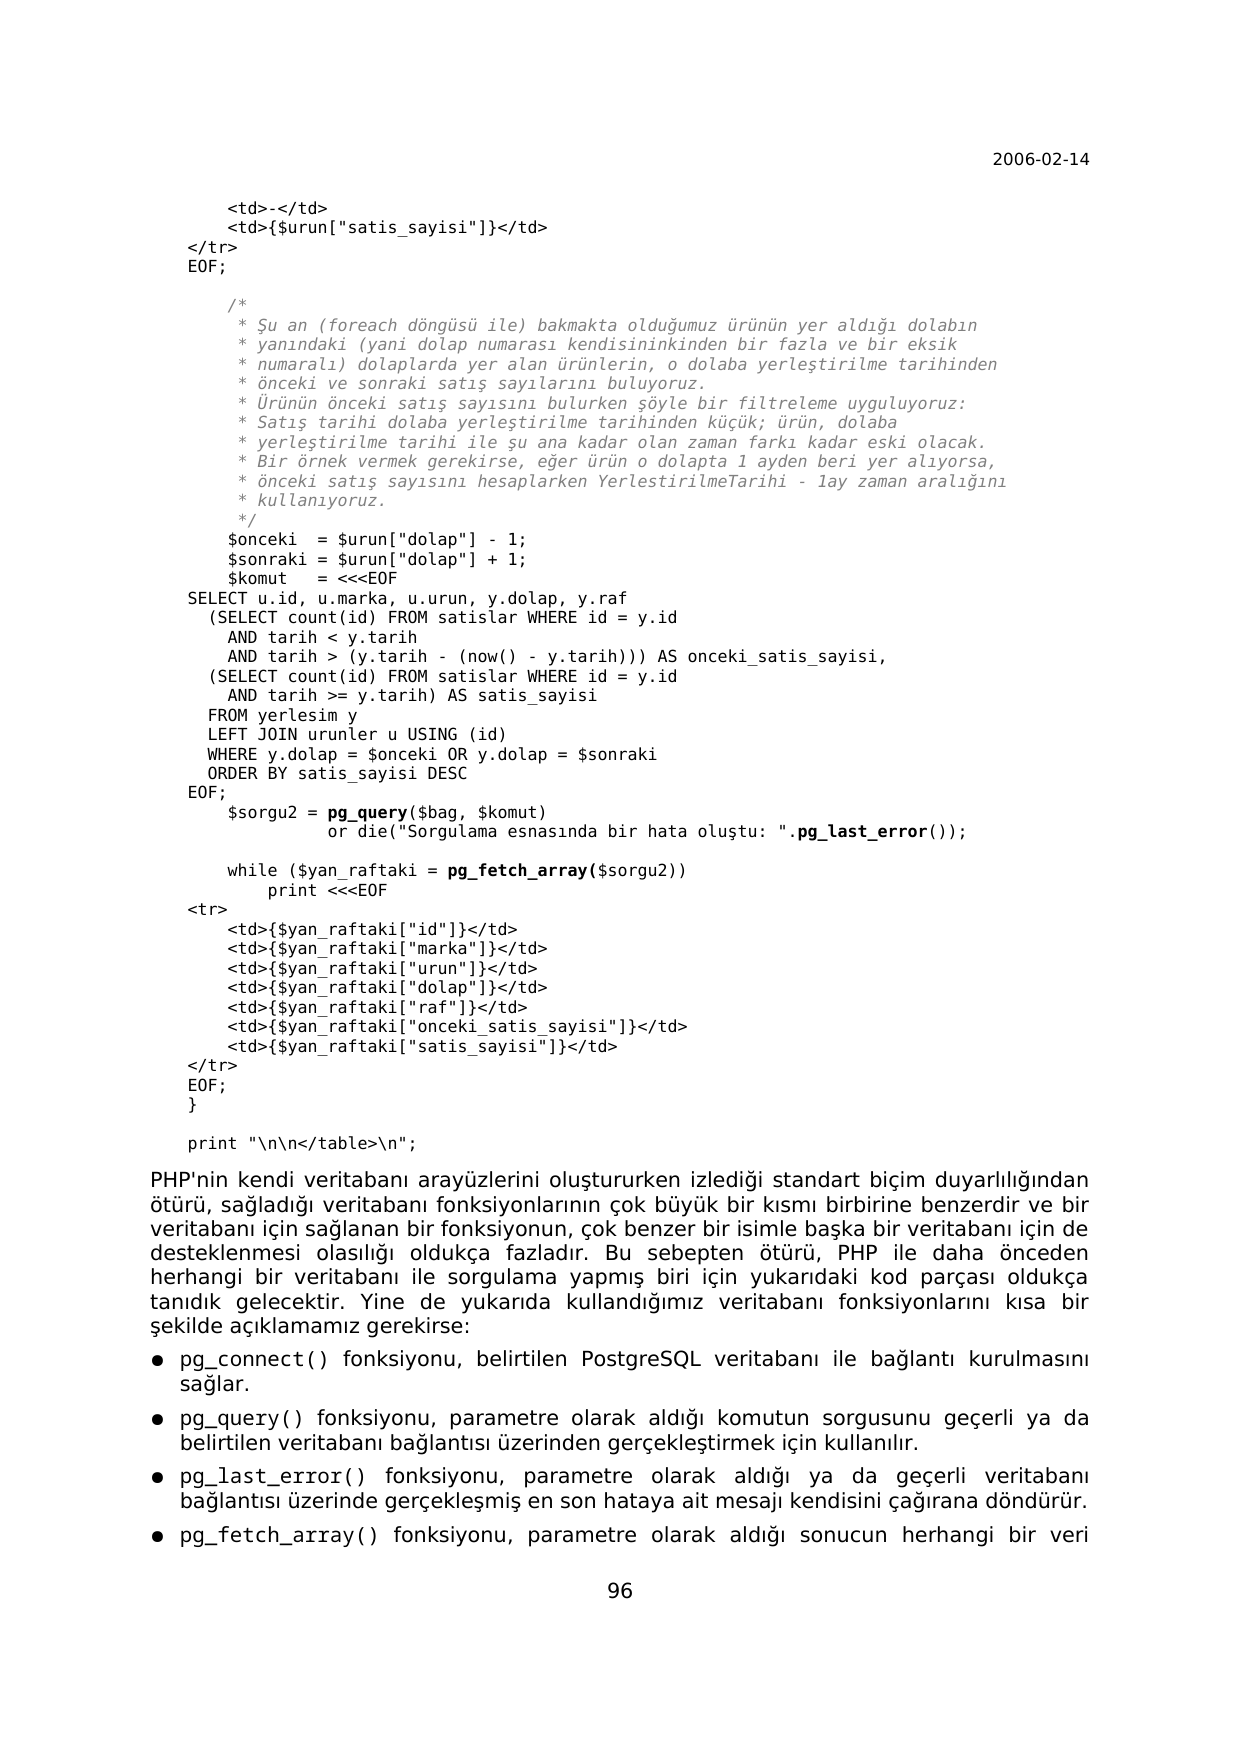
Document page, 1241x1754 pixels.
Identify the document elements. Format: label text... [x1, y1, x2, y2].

list pg_connect() fonksiyonu, belirtilen PostgreSQL veritabanı ile bağlantı kurulmasını sağlar. [150, 1344, 1090, 1397]
list pg_fetch_array() fonksiyonu, parametre olarak aldığı sonucun herhangi bir veri [150, 1520, 1090, 1548]
text <td>-</td> <td>{$urun["satis_sayisi"]}</td> </tr> EOF; /* * Şu an (foreach döngüsü ile) bakmakta olduğumuz ürünün yer aldığı dolabın * yanındaki (yani dolap numarası kendisininkinden bir fazla ve bir eksik * numaralı) dolaplarda yer alan ürünlerin, o dolaba yerleştirilme tarihinden * önceki ve sonraki satış sayılarını buluyoruz. * Ürünün önceki satış sayısını bulurken şöyle bir filtreleme uyguluyoruz: * Satış tarihi dolaba yerleştirilme tarihinden küçük; ürün, dolaba * yerleştirilme tarihi ile şu ana kadar olan zaman farkı kadar eski olacak. * Bir örnek vermek gerekirse, eğer ürün o dolapta 1 ayden beri yer alıyorsa, * önceki satış sayısını hesaplarken YerlestirilmeTarihi - 1ay zaman aralığını * kullanıyoruz. */ $onceki = $urun["dolap"] - 1; $sonraki = $urun["dolap"] + 1; $komut = <<<EOF SELECT u.id, u.marka, u.urun, y.dolap, y.raf (SELECT count(id) FROM satislar WHERE id = y.id AND tarih < y.tarih AND tarih > (y.tarih - (now() - y.tarih))) AS onceki_satis_sayisi, (SELECT count(id) FROM satislar WHERE id = y.id AND tarih >= y.tarih) AS satis_sayisi FROM yerlesim y LEFT JOIN urunler u USING (id) WHERE y.dolap = $onceki OR y.dolap = $sonraki ORDER BY satis_sayisi DESC EOF; $sorgu2 = pg_query($bag, $komut) or die("Sorgulama esnasında bir hata oluştu: ".pg_last_error()); while ($yan_raftaki = pg_fetch_array($sorgu2)) print <<<EOF <tr> <td>{$yan_raftaki["id"]}</td> <td>{$yan_raftaki["marka"]}</td> <td>{$yan_raftaki["urun"]}</td> <td>{$yan_raftaki["dolap"]}</td> <td>{$yan_raftaki["raf"]}</td> <td>{$yan_raftaki["onceki_satis_sayisi"]}</td> <td>{$yan_raftaki["satis_sayisi"]}</td> </tr> EOF; } print "\n\n</table>\n"; [187, 199, 1090, 1153]
list pg_query() fonksiyonu, parametre olarak aldığı komutun sorgusunu geçerli ya da belirtilen veritabanı bağlantısı üzerinden gerçekleştirmek için kullanılır. [150, 1403, 1090, 1455]
text PHP'nin kendi veritabanı arayüzlerini oluştururken izlediği standart biçim duyarlılığından ötürü, sağladığı veritabanı fonksiyonlarının çok büyük bir kısmı birbirine benzerdir ve bir veritabanı için sağlanan bir fonksiyonun, çok benzer bir isimle başka bir veritabanı için de desteklenmesi olasılığı oldukça fazladır. Bu sebepten ötürü, PHP ile daha önceden herhangi bir veritabanı ile sorgulama yapmış biri için yukarıdaki kod parçası oldukça tanıdık gelecektir. Yine de yukarıda kullandığımız veritabanı fonksiyonlarını kısa bir şekilde açıklamamız gerekirse: [150, 1168, 1090, 1338]
list pg_last_error() fonksiyonu, parametre olarak aldığı ya da geçerli veritabanı bağlantısı üzerinde gerçekleşmiş en son hataya ait mesajı kendisini çağırana döndürür. [150, 1461, 1090, 1514]
